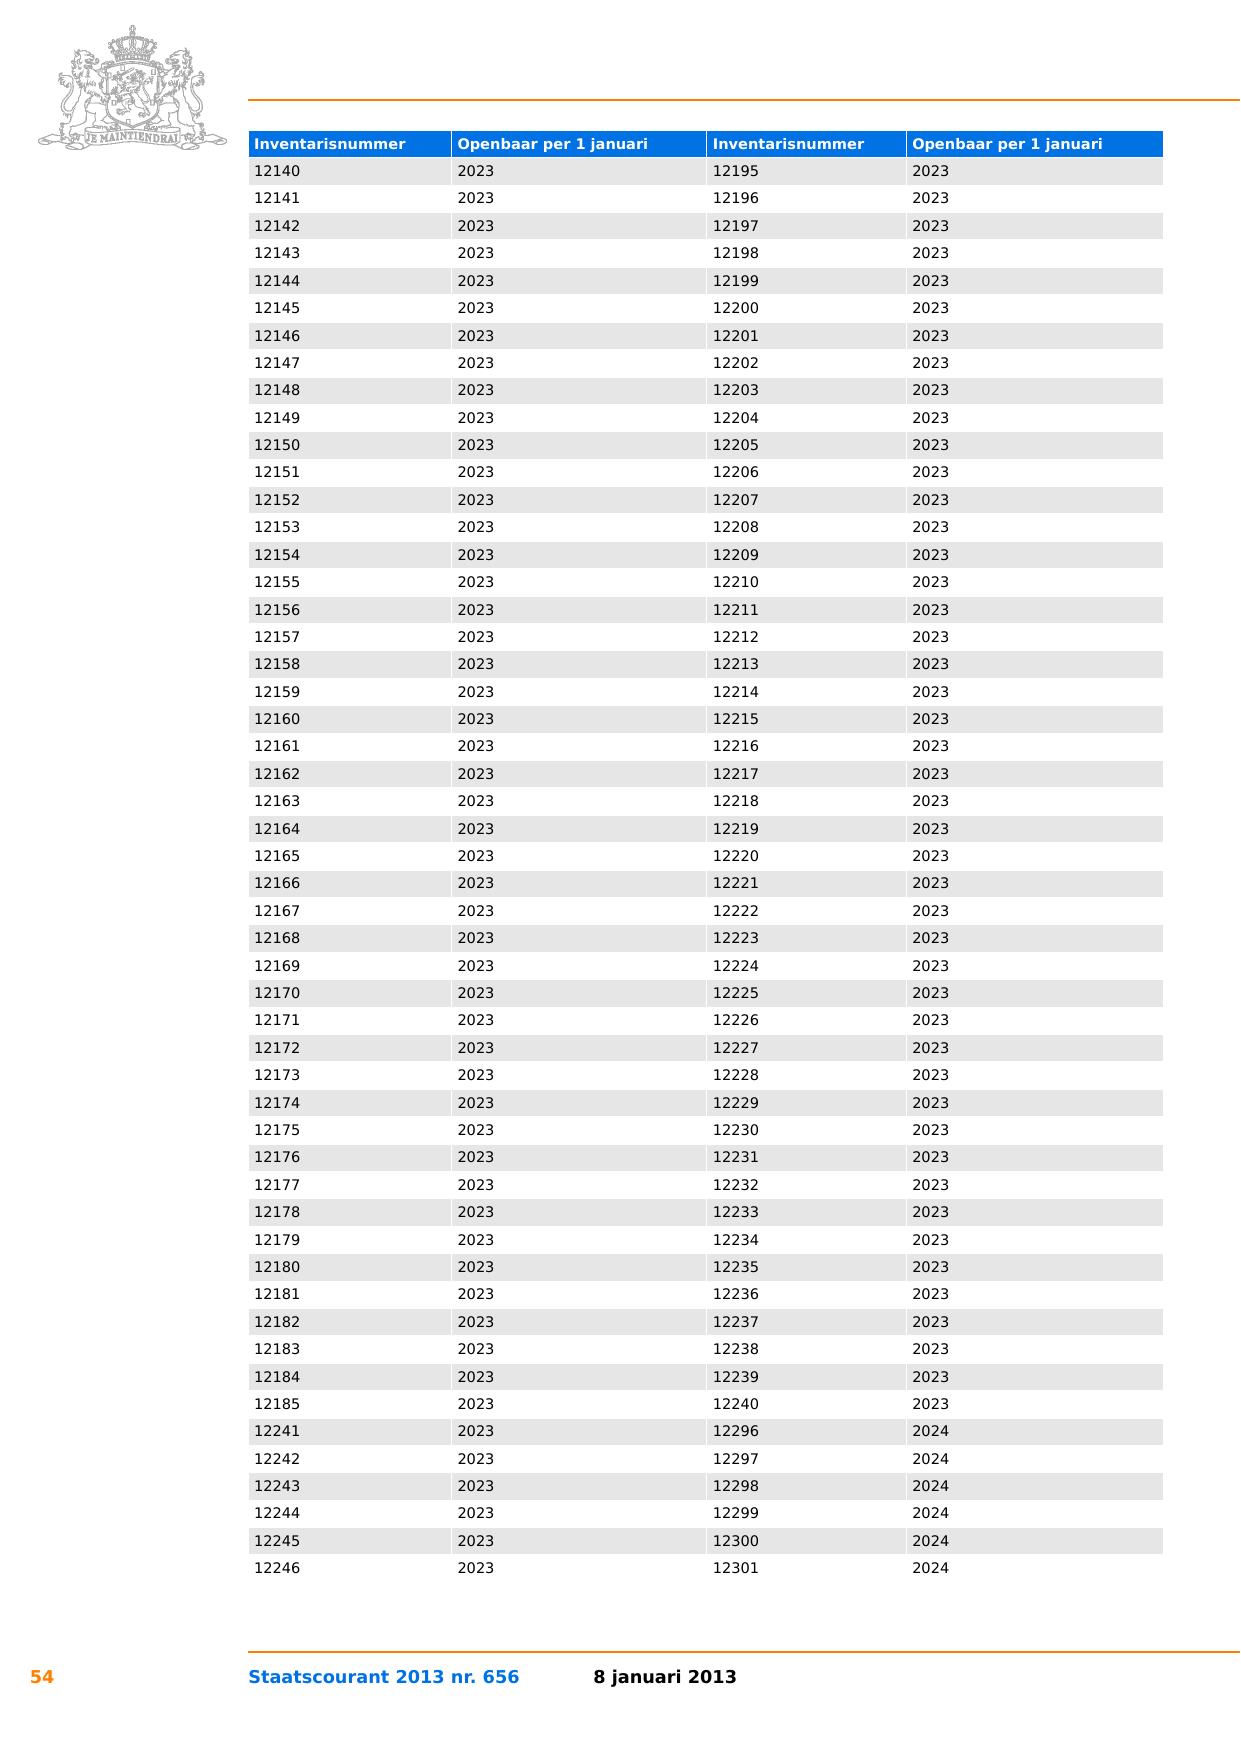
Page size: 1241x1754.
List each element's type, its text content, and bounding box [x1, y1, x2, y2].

table_cell 2023 [452, 706, 706, 733]
table_cell 12175 [249, 1117, 451, 1143]
table_cell 2023 [907, 1391, 1163, 1417]
table_cell 12226 [707, 1008, 906, 1034]
table_header Inventarisnummer [249, 131, 451, 157]
table_cell 12301 [707, 1556, 906, 1582]
table_cell 12141 [249, 186, 451, 212]
table_cell 2023 [452, 405, 706, 431]
table_cell 2023 [907, 624, 1163, 650]
table_cell 2023 [452, 158, 706, 185]
table_cell 12231 [707, 1145, 906, 1171]
table_cell 2023 [907, 542, 1163, 568]
table_cell 12208 [707, 515, 906, 541]
table_cell 2024 [907, 1501, 1163, 1527]
table_cell 12220 [707, 843, 906, 869]
table_cell 2023 [452, 542, 706, 568]
table_cell 12228 [707, 1063, 906, 1089]
table_cell 12180 [249, 1254, 451, 1281]
table_cell 12162 [249, 761, 451, 787]
table_cell 2023 [452, 651, 706, 678]
table_cell 12185 [249, 1391, 451, 1417]
table_cell 2023 [452, 295, 706, 322]
table_cell 12218 [707, 789, 906, 815]
table_cell 2023 [907, 460, 1163, 486]
table_cell 12169 [249, 953, 451, 979]
table_cell 2023 [452, 1419, 706, 1445]
table_cell 12157 [249, 624, 451, 650]
table_cell 2023 [452, 734, 706, 760]
table_cell 2023 [452, 953, 706, 979]
table_cell 2023 [452, 1391, 706, 1417]
table_cell 2023 [907, 1336, 1163, 1363]
table_cell 2023 [907, 158, 1163, 185]
table_cell 2024 [907, 1556, 1163, 1582]
table_cell 2023 [452, 241, 706, 267]
table_cell 12178 [249, 1199, 451, 1226]
table_cell 2024 [907, 1419, 1163, 1445]
table_cell 12195 [707, 158, 906, 185]
table_cell 12242 [249, 1446, 451, 1472]
table_cell 2023 [907, 871, 1163, 897]
table_cell 2023 [907, 1364, 1163, 1390]
table_cell 12297 [707, 1446, 906, 1472]
table_cell 12174 [249, 1090, 451, 1116]
table_cell 12156 [249, 597, 451, 623]
table_cell 12152 [249, 487, 451, 513]
table_cell 12238 [707, 1336, 906, 1363]
table_cell 2023 [452, 1282, 706, 1308]
table_cell 12196 [707, 186, 906, 212]
table_cell 2023 [907, 515, 1163, 541]
table_cell 12144 [249, 268, 451, 294]
table_cell 12150 [249, 432, 451, 459]
table_cell 12244 [249, 1501, 451, 1527]
table_cell 12206 [707, 460, 906, 486]
table_cell 2023 [907, 898, 1163, 924]
table_cell 12246 [249, 1556, 451, 1582]
table_cell 2023 [907, 1145, 1163, 1171]
table_cell 2023 [452, 1501, 706, 1527]
table_cell 2023 [452, 569, 706, 596]
table_cell 2023 [452, 980, 706, 1007]
table_cell 2023 [452, 487, 706, 513]
table_cell 2023 [452, 432, 706, 459]
table_cell 2023 [452, 1556, 706, 1582]
table_cell 2023 [452, 1254, 706, 1281]
table_cell 2024 [907, 1528, 1163, 1554]
table_cell 12177 [249, 1172, 451, 1198]
table_cell 2023 [452, 1336, 706, 1363]
table_cell 12179 [249, 1227, 451, 1253]
table_header Openbaar per 1 januari [907, 131, 1163, 157]
table_cell 2023 [907, 761, 1163, 787]
table_cell 12172 [249, 1035, 451, 1061]
table_cell 12210 [707, 569, 906, 596]
table_cell 2023 [452, 213, 706, 239]
table_cell 2023 [907, 295, 1163, 322]
table_cell 12214 [707, 679, 906, 705]
table_cell 12202 [707, 350, 906, 376]
table_cell 2023 [907, 1227, 1163, 1253]
table_cell 12200 [707, 295, 906, 322]
table_cell 2023 [907, 816, 1163, 842]
table_cell 2023 [452, 1199, 706, 1226]
table_cell 2023 [907, 789, 1163, 815]
picture [38, 25, 227, 150]
table_cell 12199 [707, 268, 906, 294]
table_cell 2023 [452, 460, 706, 486]
table_cell 2024 [907, 1446, 1163, 1472]
table_cell 2023 [452, 1528, 706, 1554]
table_cell 2023 [907, 405, 1163, 431]
table_cell 2023 [452, 515, 706, 541]
table_cell 2023 [907, 1008, 1163, 1034]
table_cell 12182 [249, 1309, 451, 1335]
table_cell 12227 [707, 1035, 906, 1061]
table_cell 2023 [907, 597, 1163, 623]
table_cell 12161 [249, 734, 451, 760]
table_cell 12166 [249, 871, 451, 897]
table_cell 2023 [907, 953, 1163, 979]
table_cell 12167 [249, 898, 451, 924]
table_cell 2023 [907, 1035, 1163, 1061]
table_cell 2023 [907, 1282, 1163, 1308]
table_cell 12147 [249, 350, 451, 376]
table_cell 12173 [249, 1063, 451, 1089]
table_cell 2023 [452, 323, 706, 349]
table_cell 12165 [249, 843, 451, 869]
table_cell 2023 [452, 679, 706, 705]
table_cell 12237 [707, 1309, 906, 1335]
table_cell 12216 [707, 734, 906, 760]
table_cell 2023 [907, 706, 1163, 733]
table_cell 12176 [249, 1145, 451, 1171]
table_cell 2023 [452, 843, 706, 869]
table_cell 12153 [249, 515, 451, 541]
table_cell 2023 [452, 925, 706, 952]
table_cell 12205 [707, 432, 906, 459]
table_cell 12235 [707, 1254, 906, 1281]
table_cell 2023 [907, 1117, 1163, 1143]
table_cell 2023 [452, 378, 706, 404]
table_cell 12232 [707, 1172, 906, 1198]
table_cell 12143 [249, 241, 451, 267]
table_cell 12222 [707, 898, 906, 924]
table_cell 12221 [707, 871, 906, 897]
table_cell 2023 [907, 843, 1163, 869]
table_header Inventarisnummer [707, 131, 906, 157]
table_cell 2023 [452, 789, 706, 815]
table_cell 2023 [452, 624, 706, 650]
table_cell 12209 [707, 542, 906, 568]
table_cell 2023 [907, 241, 1163, 267]
table_cell 2023 [907, 734, 1163, 760]
table_cell 12184 [249, 1364, 451, 1390]
table_cell 12240 [707, 1391, 906, 1417]
table_cell 12215 [707, 706, 906, 733]
table_cell 2023 [907, 1309, 1163, 1335]
table_cell 12149 [249, 405, 451, 431]
table_cell 12299 [707, 1501, 906, 1527]
table_cell 12243 [249, 1473, 451, 1500]
table_cell 2023 [907, 569, 1163, 596]
table_cell 2023 [452, 186, 706, 212]
table_cell 2023 [907, 1063, 1163, 1089]
table_cell 2023 [452, 1227, 706, 1253]
table_cell 2023 [907, 186, 1163, 212]
table_cell 2023 [452, 1145, 706, 1171]
table_cell 2023 [452, 1008, 706, 1034]
table_cell 12212 [707, 624, 906, 650]
table_cell 12159 [249, 679, 451, 705]
table_cell 2023 [452, 1172, 706, 1198]
table_cell 2023 [907, 980, 1163, 1007]
table_cell 12224 [707, 953, 906, 979]
table_cell 12198 [707, 241, 906, 267]
table_cell 12142 [249, 213, 451, 239]
table_cell 12233 [707, 1199, 906, 1226]
table_cell 12201 [707, 323, 906, 349]
table_cell 12140 [249, 158, 451, 185]
table_cell 12213 [707, 651, 906, 678]
table_cell 2023 [452, 1309, 706, 1335]
table_cell 2023 [452, 1117, 706, 1143]
table_cell 12229 [707, 1090, 906, 1116]
table_cell 2023 [452, 1446, 706, 1472]
table_cell 12230 [707, 1117, 906, 1143]
table_cell 12154 [249, 542, 451, 568]
table_cell 12168 [249, 925, 451, 952]
table_cell 2024 [907, 1473, 1163, 1500]
table_cell 2023 [907, 268, 1163, 294]
table_cell 12164 [249, 816, 451, 842]
table_cell 12217 [707, 761, 906, 787]
table_cell 2023 [452, 1035, 706, 1061]
table_cell 12197 [707, 213, 906, 239]
table_cell 12160 [249, 706, 451, 733]
table_cell 2023 [907, 651, 1163, 678]
table_cell 12207 [707, 487, 906, 513]
table_header Openbaar per 1 januari [452, 131, 706, 157]
table_cell 12219 [707, 816, 906, 842]
table_cell 2023 [452, 871, 706, 897]
table_cell 12146 [249, 323, 451, 349]
table_cell 2023 [907, 1090, 1163, 1116]
table_cell 2023 [907, 350, 1163, 376]
table_cell 2023 [907, 1172, 1163, 1198]
table_cell 2023 [452, 268, 706, 294]
table_cell 2023 [907, 487, 1163, 513]
table_cell 12204 [707, 405, 906, 431]
table_cell 12211 [707, 597, 906, 623]
table_cell 2023 [452, 597, 706, 623]
table_cell 12225 [707, 980, 906, 1007]
table_cell 2023 [452, 1364, 706, 1390]
table_cell 2023 [452, 1090, 706, 1116]
table_cell 12151 [249, 460, 451, 486]
table_cell 12145 [249, 295, 451, 322]
table_cell 12181 [249, 1282, 451, 1308]
table_cell 12245 [249, 1528, 451, 1554]
table_cell 12203 [707, 378, 906, 404]
table_cell 12163 [249, 789, 451, 815]
table_cell 12155 [249, 569, 451, 596]
table_cell 12158 [249, 651, 451, 678]
table_cell 12239 [707, 1364, 906, 1390]
table_cell 2023 [907, 432, 1163, 459]
table_cell 2023 [907, 679, 1163, 705]
table_cell 2023 [452, 816, 706, 842]
table_cell 2023 [907, 323, 1163, 349]
table_cell 2023 [907, 1199, 1163, 1226]
table_cell 12148 [249, 378, 451, 404]
table_cell 2023 [907, 925, 1163, 952]
table_cell 2023 [907, 378, 1163, 404]
table_cell 12236 [707, 1282, 906, 1308]
table_cell 12234 [707, 1227, 906, 1253]
table_cell 2023 [452, 1063, 706, 1089]
table_cell 2023 [452, 350, 706, 376]
table_cell 12170 [249, 980, 451, 1007]
table_cell 12223 [707, 925, 906, 952]
table_cell 2023 [452, 1473, 706, 1500]
table_cell 12241 [249, 1419, 451, 1445]
table_cell 2023 [907, 213, 1163, 239]
table_cell 12300 [707, 1528, 906, 1554]
table_cell 2023 [452, 761, 706, 787]
table_cell 12298 [707, 1473, 906, 1500]
table_cell 12296 [707, 1419, 906, 1445]
table_cell 12183 [249, 1336, 451, 1363]
table_cell 2023 [907, 1254, 1163, 1281]
table_cell 2023 [452, 898, 706, 924]
table_cell 12171 [249, 1008, 451, 1034]
